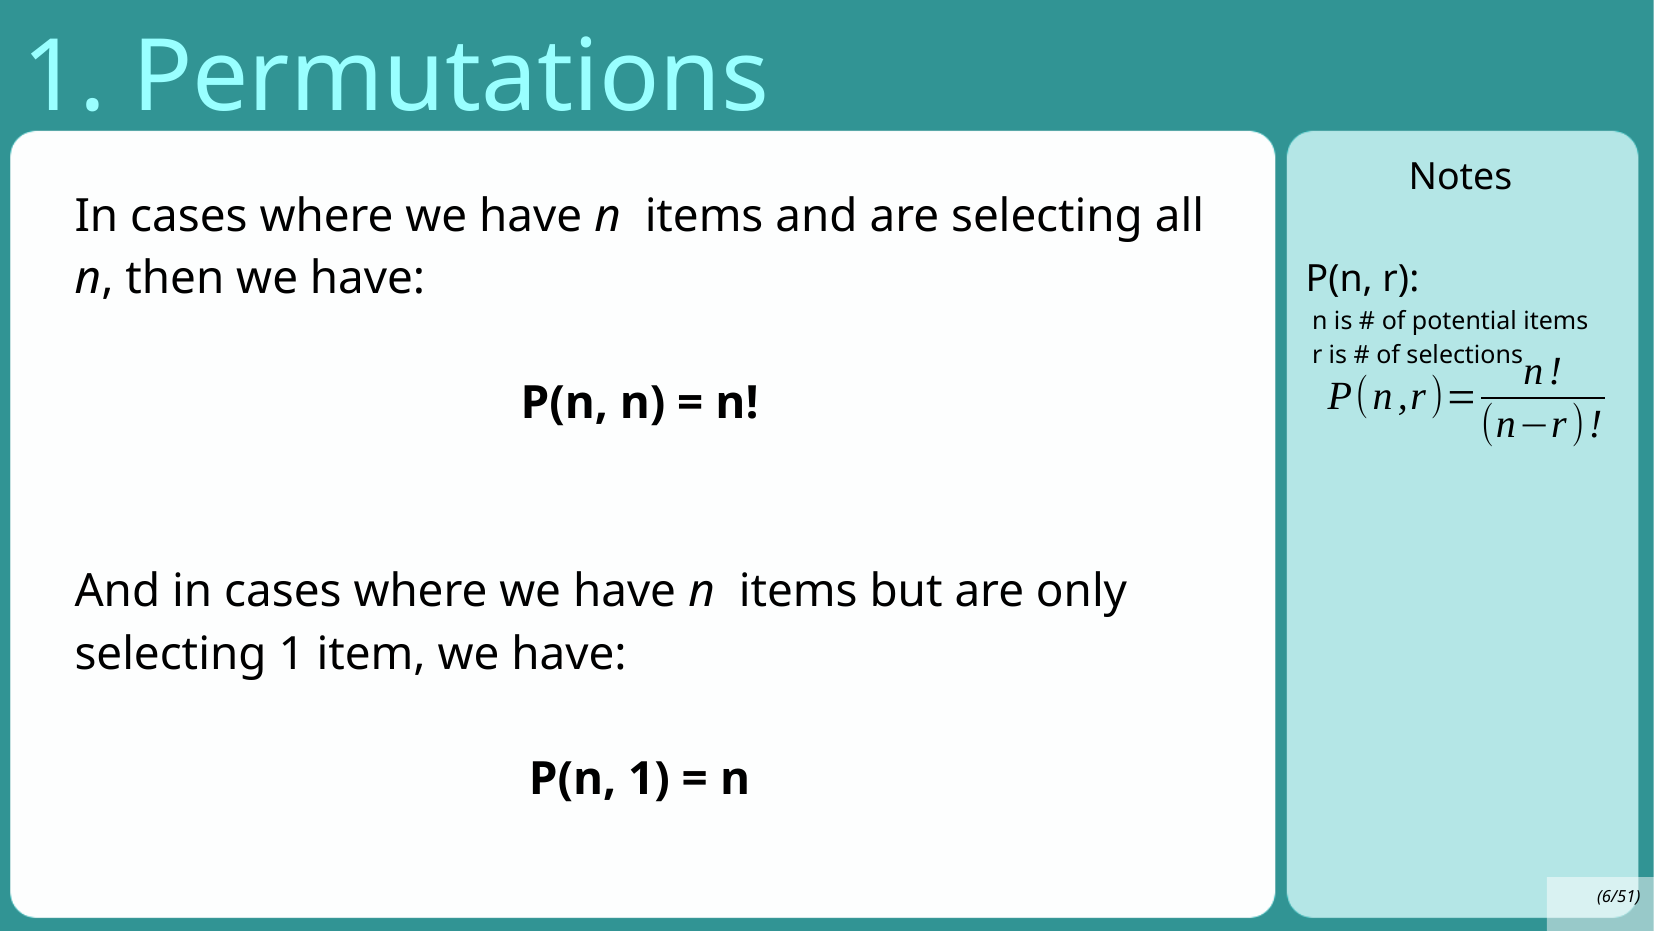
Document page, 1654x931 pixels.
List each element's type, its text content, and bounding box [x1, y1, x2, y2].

chart [1314, 349, 1615, 449]
text_box In cases where we have n items and are selecting all n, then we have: P(n, n) = n! And in cases where we have n items but are only selecting 1 item, we have: P(n, 1) = n [74, 182, 1244, 698]
text_box (<number>/51) [1546, 877, 1654, 931]
text_box Notes P(n, r): n is # of potential items r is # of selections [1290, 141, 1631, 661]
picture [0, 0, 1654, 931]
title 1. Permutations [22, 13, 1511, 130]
